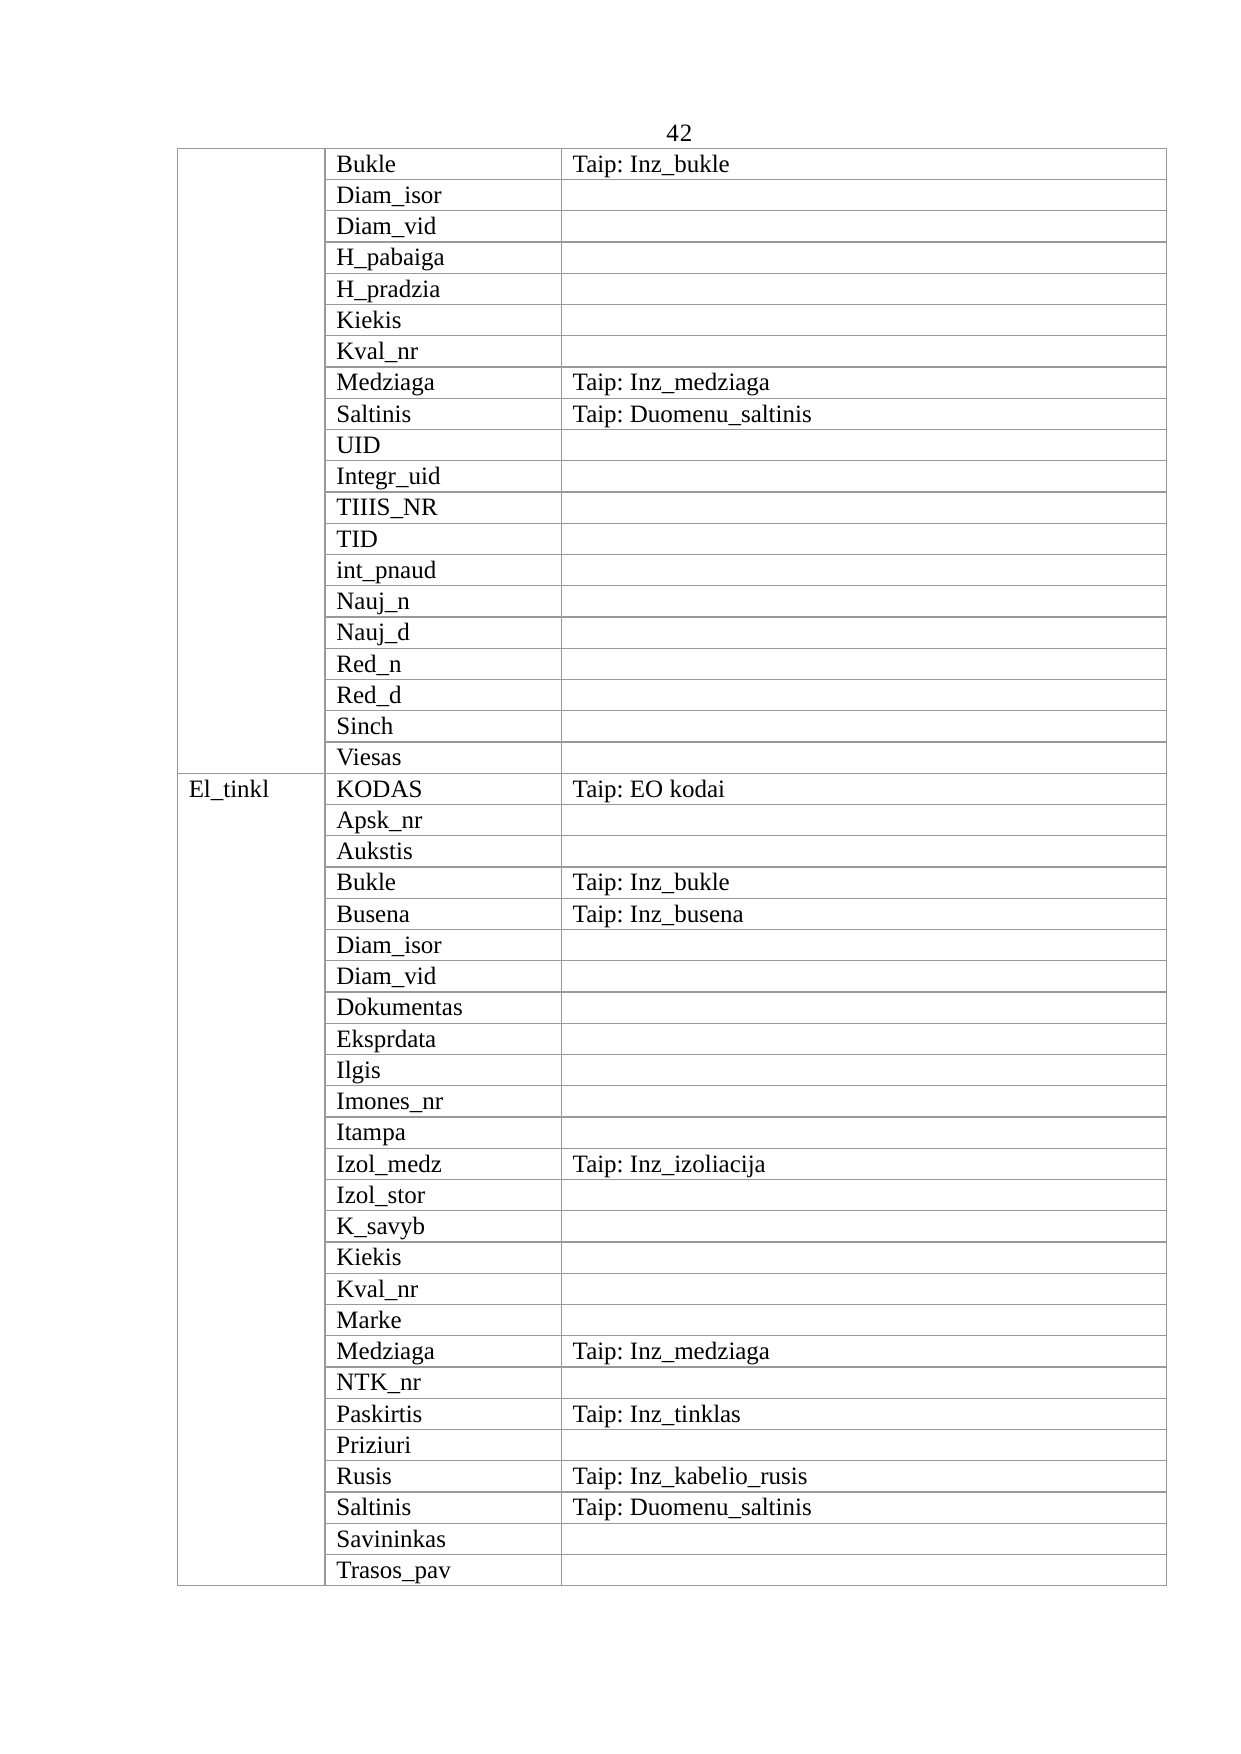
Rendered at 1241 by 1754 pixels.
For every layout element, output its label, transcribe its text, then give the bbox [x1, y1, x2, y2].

table_cell Itampa [326, 1118, 561, 1148]
table_cell [562, 993, 1166, 1023]
table_cell Bukle [326, 868, 561, 898]
table_cell [178, 149, 324, 773]
table_cell [562, 618, 1166, 648]
table_cell Marke [326, 1305, 561, 1335]
table_cell Izol_medz [326, 1149, 561, 1179]
table_cell Medziaga [326, 368, 561, 398]
table_cell [562, 1274, 1166, 1304]
table_cell Taip: Inz_bukle [562, 149, 1166, 179]
table_cell [562, 1211, 1166, 1241]
table_cell Apsk_nr [326, 805, 561, 835]
table_cell [562, 336, 1166, 366]
table_cell [562, 1555, 1166, 1585]
table_cell TID [326, 524, 561, 554]
table_cell [562, 649, 1166, 679]
table_cell Nauj_d [326, 618, 561, 648]
table_cell [562, 430, 1166, 460]
table_cell Nauj_n [326, 586, 561, 616]
table_cell Dokumentas [326, 993, 561, 1023]
table_cell Aukstis [326, 836, 561, 866]
table_cell NTK_nr [326, 1368, 561, 1398]
table_cell [562, 586, 1166, 616]
table_cell Saltinis [326, 1493, 561, 1523]
table_cell Kiekis [326, 1243, 561, 1273]
table_cell El_tinkl [178, 774, 324, 1585]
table_cell Savininkas [326, 1524, 561, 1554]
table_cell [562, 743, 1166, 773]
table_cell Eksprdata [326, 1024, 561, 1054]
table_cell Priziuri [326, 1430, 561, 1460]
table_cell H_pradzia [326, 274, 561, 304]
table_cell Taip: Inz_kabelio_rusis [562, 1461, 1166, 1491]
table_cell [562, 555, 1166, 585]
table_cell KODAS [326, 774, 561, 804]
table_cell int_pnaud [326, 555, 561, 585]
table_cell [562, 805, 1166, 835]
table_cell [562, 180, 1166, 210]
table_cell Bukle [326, 149, 561, 179]
table_cell Kiekis [326, 305, 561, 335]
table_cell Medziaga [326, 1336, 561, 1366]
table_cell [562, 243, 1166, 273]
table_cell [562, 211, 1166, 241]
table_cell Taip: Duomenu_saltinis [562, 399, 1166, 429]
table_cell Saltinis [326, 399, 561, 429]
table_cell Integr_uid [326, 461, 561, 491]
table_cell Taip: Inz_busena [562, 899, 1166, 929]
table_cell [562, 1055, 1166, 1085]
table_cell [562, 1086, 1166, 1116]
table_cell Red_d [326, 680, 561, 710]
table_cell Ilgis [326, 1055, 561, 1085]
table_cell [562, 305, 1166, 335]
table_cell Taip: Inz_bukle [562, 868, 1166, 898]
table_cell [562, 1024, 1166, 1054]
table_cell Viesas [326, 743, 561, 773]
table_cell Kval_nr [326, 336, 561, 366]
table_cell Paskirtis [326, 1399, 561, 1429]
table_cell [562, 680, 1166, 710]
table_cell [562, 836, 1166, 866]
table_cell Izol_stor [326, 1180, 561, 1210]
table_cell [562, 1368, 1166, 1398]
table_cell Diam_isor [326, 180, 561, 210]
table_cell K_savyb [326, 1211, 561, 1241]
table_cell Busena [326, 899, 561, 929]
table_cell Diam_vid [326, 211, 561, 241]
table_cell [562, 1305, 1166, 1335]
table_cell [562, 1243, 1166, 1273]
table_cell Red_n [326, 649, 561, 679]
table_cell Taip: Inz_medziaga [562, 368, 1166, 398]
table_cell [562, 930, 1166, 960]
table_cell [562, 1430, 1166, 1460]
table_cell Taip: EO kodai [562, 774, 1166, 804]
table_cell H_pabaiga [326, 243, 561, 273]
table_cell [562, 274, 1166, 304]
table_cell [562, 524, 1166, 554]
table_cell [562, 493, 1166, 523]
table_cell Imones_nr [326, 1086, 561, 1116]
table_cell UID [326, 430, 561, 460]
table_cell TIIIS_NR [326, 493, 561, 523]
table_cell Taip: Duomenu_saltinis [562, 1493, 1166, 1523]
table_cell [562, 461, 1166, 491]
table_cell Diam_isor [326, 930, 561, 960]
table_cell Taip: Inz_izoliacija [562, 1149, 1166, 1179]
table_cell Diam_vid [326, 961, 561, 991]
table_cell [562, 1524, 1166, 1554]
table_cell Trasos_pav [326, 1555, 561, 1585]
table_cell Sinch [326, 711, 561, 741]
table_cell Kval_nr [326, 1274, 561, 1304]
table_cell Taip: Inz_tinklas [562, 1399, 1166, 1429]
table_cell [562, 1180, 1166, 1210]
table_cell Taip: Inz_medziaga [562, 1336, 1166, 1366]
table_cell Rusis [326, 1461, 561, 1491]
table_cell [562, 961, 1166, 991]
table_cell [562, 711, 1166, 741]
table_cell [562, 1118, 1166, 1148]
